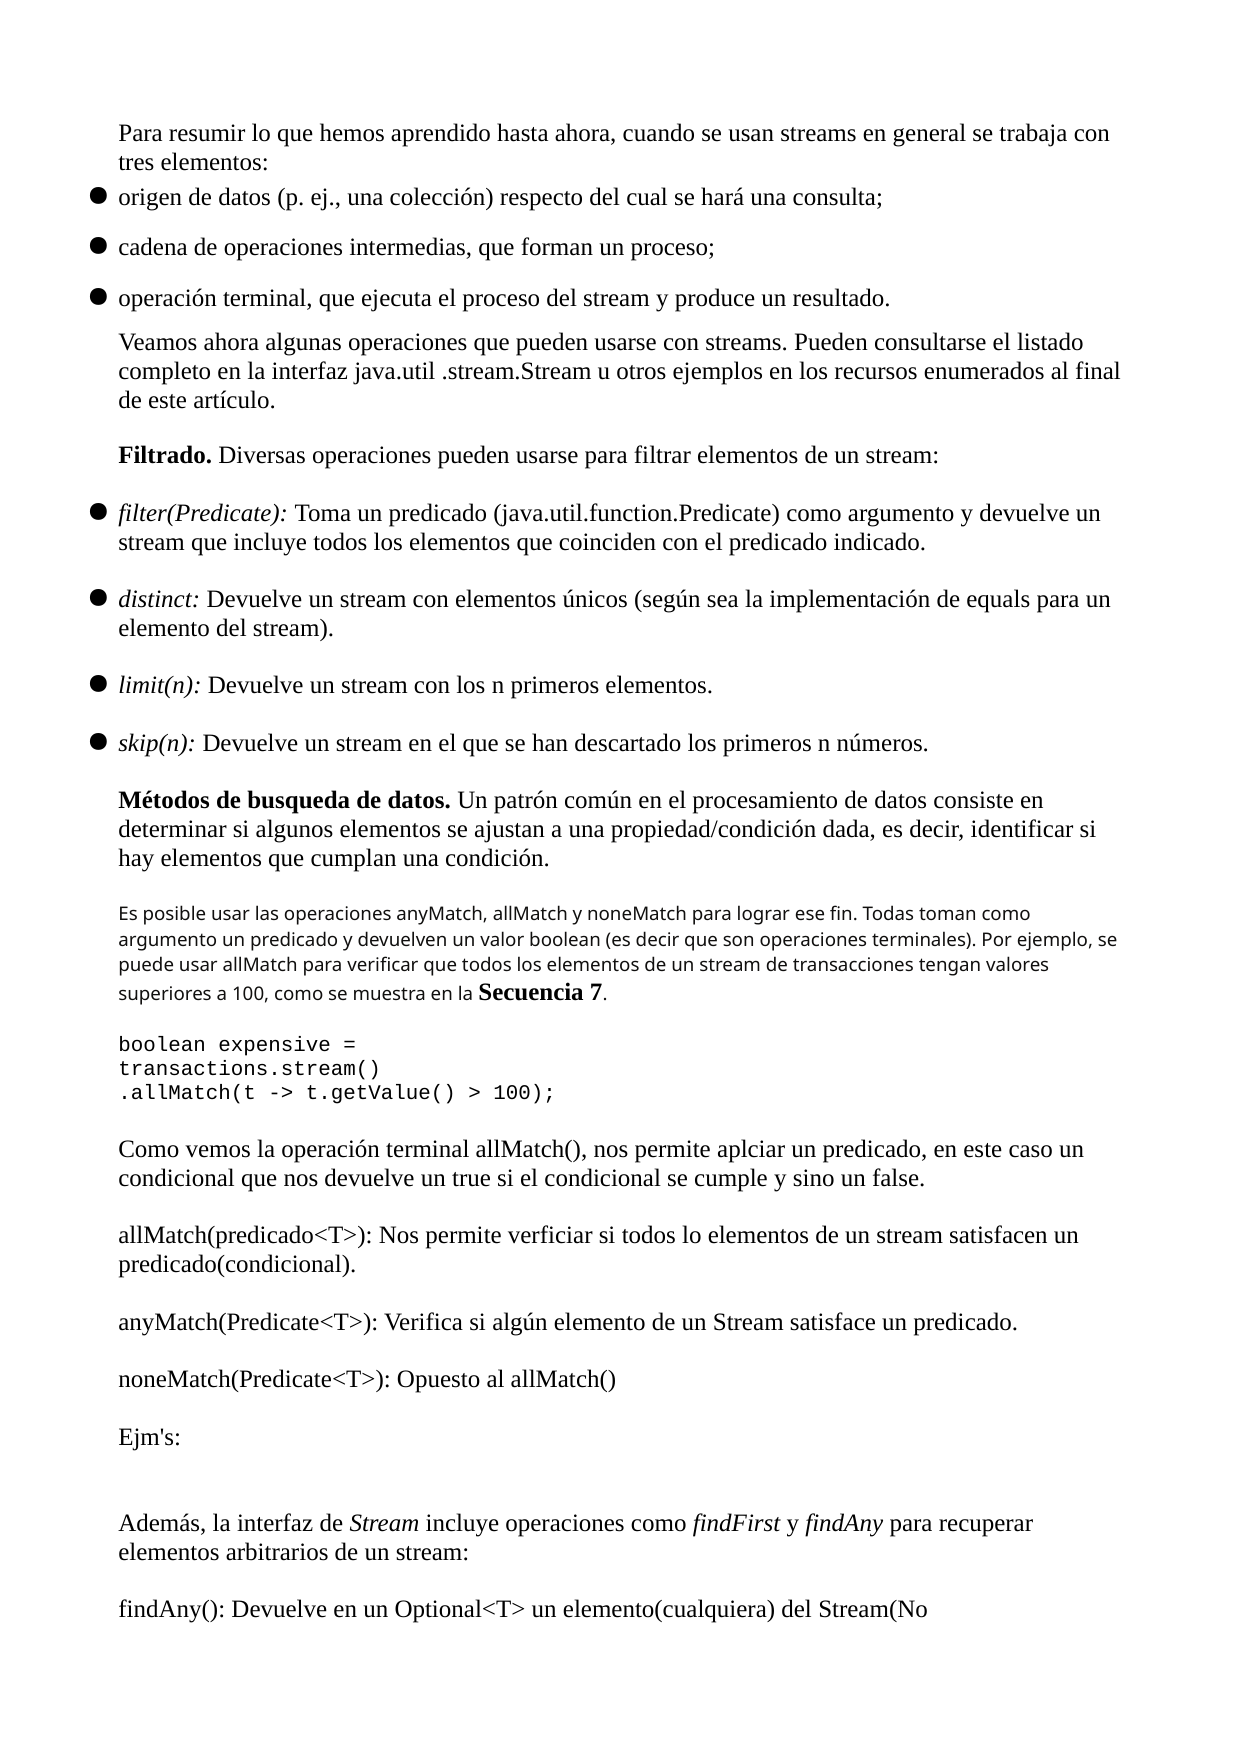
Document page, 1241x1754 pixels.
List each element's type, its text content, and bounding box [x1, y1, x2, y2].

list origen de datos (p. ej., una colección) respecto del cual se hará una consulta; [118, 182, 1122, 211]
text Veamos ahora algunas operaciones que pueden usarse con streams. Pueden consultarse el listado completo en la interfaz java.util .stream.Stream u otros ejemplos en los recursos enumerados al final de este artículo. [118, 327, 1122, 414]
text allMatch(predicado<T>): Nos permite verficiar si todos lo elementos de un stream satisfacen un predicado(condicional). [118, 1220, 1122, 1278]
text Métodos de busqueda de datos. Un patrón común en el procesamiento de datos consiste en determinar si algunos elementos se ajustan a una propiedad/condición dada, es decir, identificar si hay elementos que cumplan una condición. [118, 785, 1122, 872]
list operación terminal, que ejecuta el proceso del stream y produce un resultado. [118, 283, 1122, 312]
text Para resumir lo que hemos aprendido hasta ahora, cuando se usan streams en general se trabaja con tres elementos: [118, 118, 1122, 176]
list distinct: Devuelve un stream con elementos únicos (según sea la implementación de equals para un elemento del stream). [118, 584, 1122, 642]
text anyMatch(Predicate<T>): Verifica si algún elemento de un Stream satisface un predicado. [118, 1307, 1122, 1335]
text .allMatch(t -> t.getValue() > 100); [118, 1082, 1122, 1105]
list skip(n): Devuelve un stream en el que se han descartado los primeros n números. [118, 728, 1122, 757]
list filter(Predicate): Toma un predicado (java.util.function.Predicate) como argumento y devuelve un stream que incluye todos los elementos que coinciden con el predicado indicado. [118, 498, 1122, 555]
text Ejm's: [118, 1422, 1122, 1450]
text Además, la interfaz de Stream incluye operaciones como findFirst y findAny para recuperar elementos arbitrarios de un stream: [118, 1508, 1122, 1565]
text findAny(): Devuelve en un Optional<T> un elemento(cualquiera) del Stream(No [118, 1594, 1122, 1623]
list cadena de operaciones intermedias, que forman un proceso; [118, 232, 1122, 261]
text noneMatch(Predicate<T>): Opuesto al allMatch() [118, 1364, 1122, 1393]
text Es posible usar las operaciones anyMatch, allMatch y noneMatch para lograr ese fin. Todas toman como argumento un predicado y devuelven un valor boolean (es decir que son operaciones terminales). Por ejemplo, se puede usar allMatch para verificar que todos los elementos de un stream de transacciones tengan valores superiores a 100, como se muestra en la Secuencia 7. [118, 900, 1122, 1006]
text transactions.stream() [118, 1058, 1122, 1082]
text Filtrado. Diversas operaciones pueden usarse para filtrar elementos de un stream: [118, 440, 1122, 469]
text Como vemos la operación terminal allMatch(), nos permite aplciar un predicado, en este caso un condicional que nos devuelve un true si el condicional se cumple y sino un false. [118, 1134, 1122, 1192]
text boolean expensive = [118, 1034, 1122, 1058]
list limit(n): Devuelve un stream con los n primeros elementos. [118, 670, 1122, 699]
